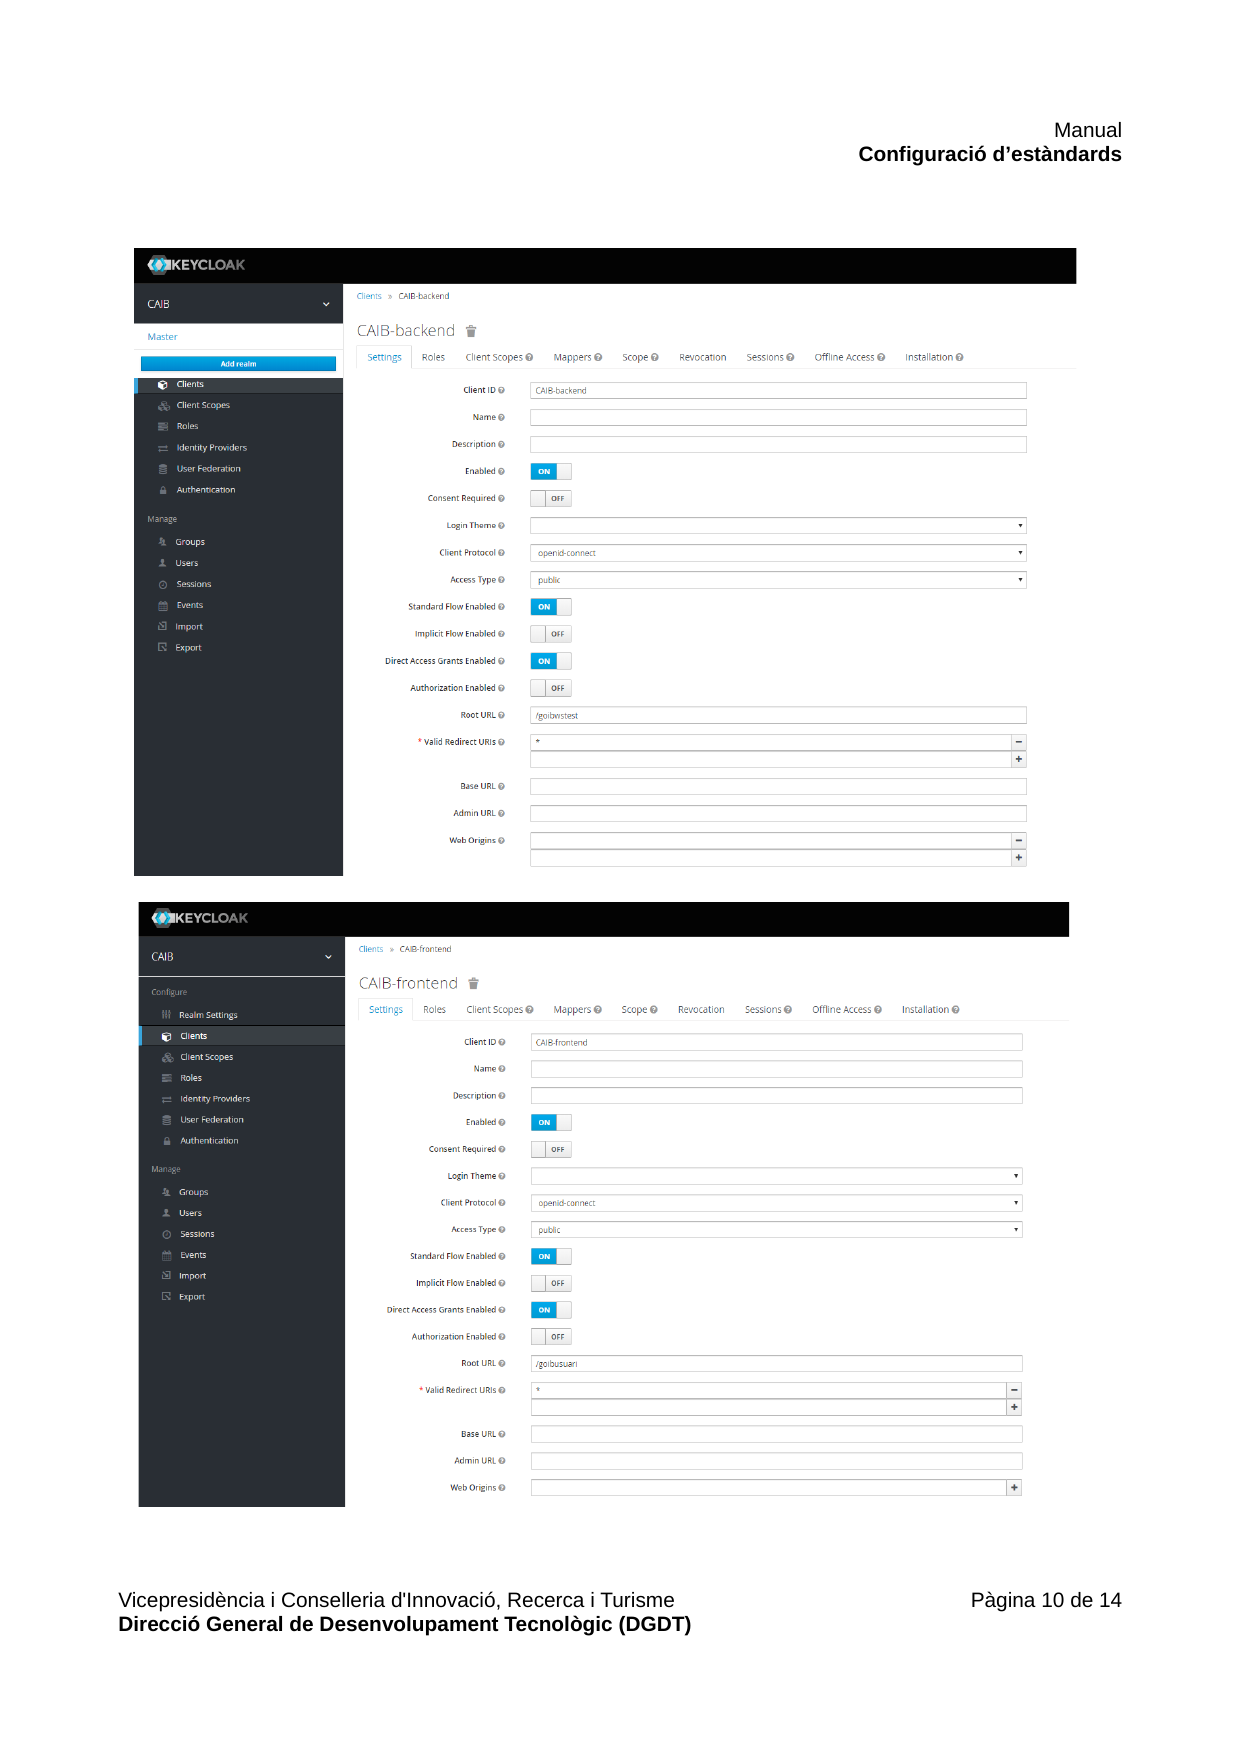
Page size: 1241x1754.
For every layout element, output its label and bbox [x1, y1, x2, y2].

picture [138, 902, 1070, 1507]
picture [134, 248, 1077, 876]
